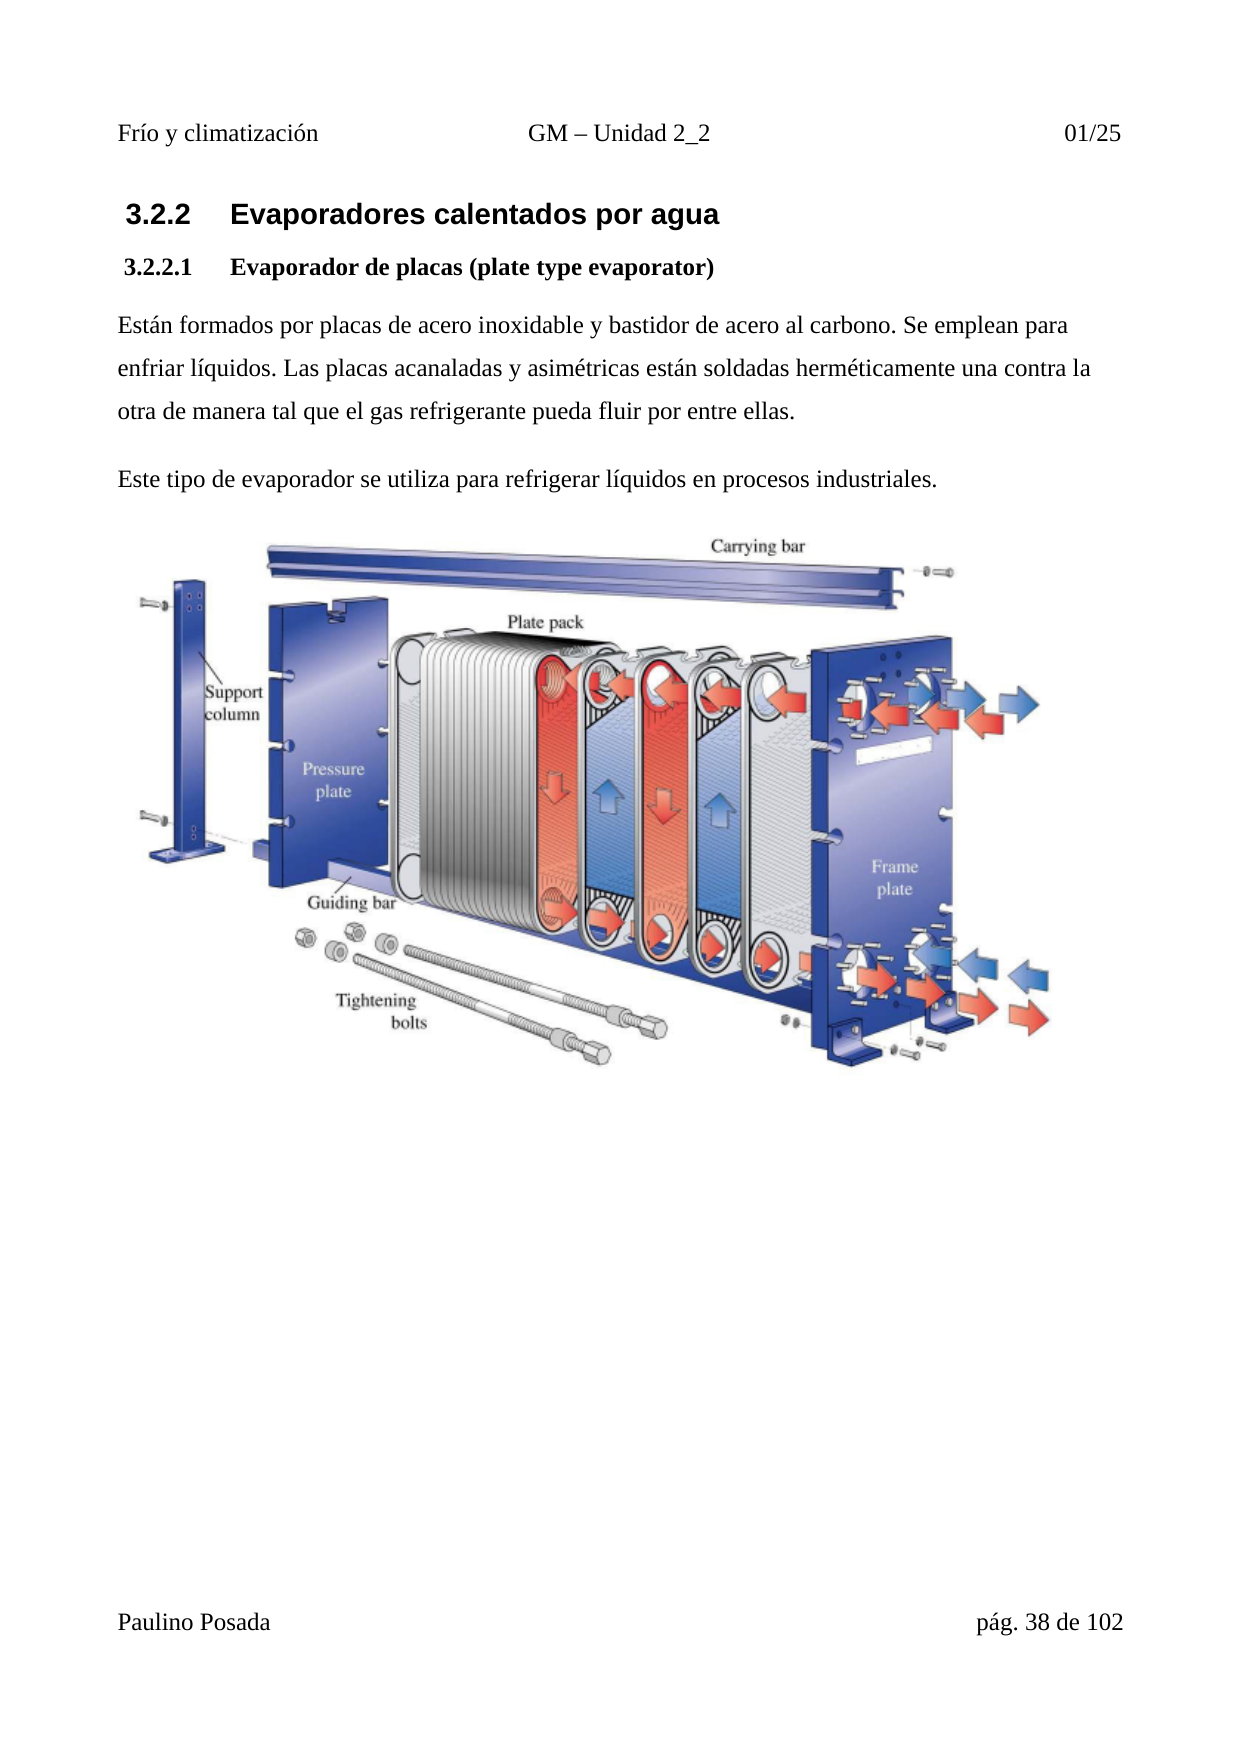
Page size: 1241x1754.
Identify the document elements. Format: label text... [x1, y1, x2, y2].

subtitle Evaporador de placas (plate type evaporator) [117, 252, 1123, 281]
text Este tipo de evaporador se utiliza para refrigerar líquidos en procesos industriales. [117, 464, 1123, 493]
subtitle Evaporadores calentados por agua [117, 197, 1123, 231]
text Están formados por placas de acero inoxidable y bastidor de acero al carbono. Se emplean para enfriar líquidos. Las placas acanaladas y asimétricas están soldadas herméticamente una contra la otra de manera tal que el gas refrigerante pueda fluir por entre ellas. [117, 310, 1123, 425]
picture [118, 519, 1123, 1105]
